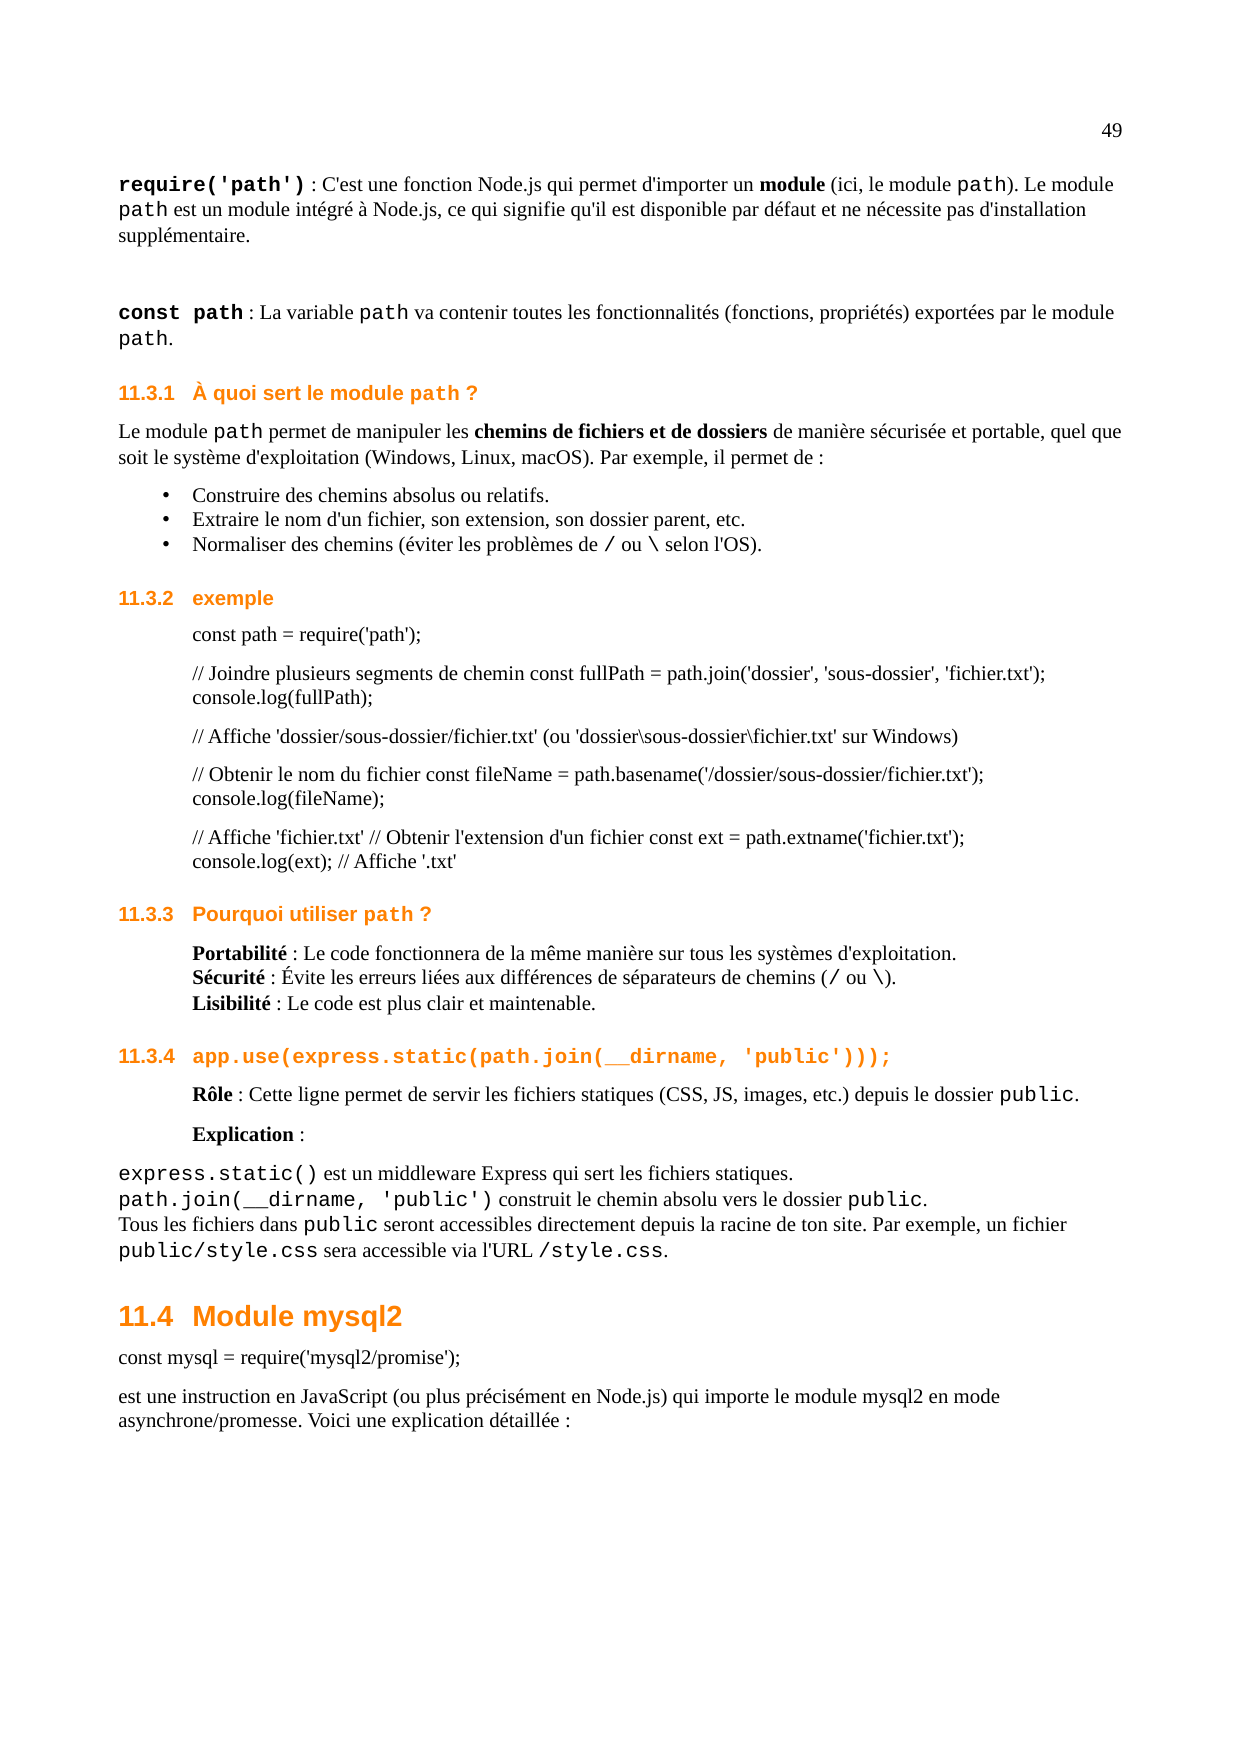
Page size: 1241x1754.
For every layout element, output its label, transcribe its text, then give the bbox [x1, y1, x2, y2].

list // Obtenir le nom du fichier const fileName = path.basename('/dossier/sous-dossier/fichier.txt'); console.log(fileName); [162, 762, 1122, 810]
text const mysql = require('mysql2/promise'); [118, 1345, 1122, 1369]
text Le module path permet de manipuler les chemins de fichiers et de dossiers de manière sécurisée et portable, quel que soit le système d'exploitation (Windows, Linux, macOS). Par exemple, il permet de : [118, 419, 1122, 469]
subtitle Module mysql2 [118, 1299, 1122, 1333]
subtitle app.use(express.static(path.join(__dirname, 'public'))); [118, 1044, 1122, 1069]
list Explication : [162, 1122, 1122, 1146]
subtitle Pourquoi utiliser path ? [118, 902, 1122, 928]
list Normaliser des chemins (éviter les problèmes de / ou \ selon l'OS). [162, 531, 1122, 557]
list Sécurité : Évite les erreurs liées aux différences de séparateurs de chemins (/ ou \). [162, 965, 1122, 990]
text est une instruction en JavaScript (ou plus précisément en Node.js) qui importe le module mysql2 en mode asynchrone/promesse. Voici une explication détaillée : [118, 1384, 1122, 1432]
text Tous les fichiers dans public seront accessibles directement depuis la racine de ton site. Par exemple, un fichier public/style.css sera accessible via l'URL /style.css. [118, 1212, 1122, 1264]
text path.join(__dirname, 'public') construit le chemin absolu vers le dossier public. [118, 1187, 1122, 1212]
list // Affiche 'fichier.txt' // Obtenir l'extension d'un fichier const ext = path.extname('fichier.txt'); console.log(ext); // Affiche '.txt' [162, 825, 1122, 873]
list Extraire le nom d'un fichier, son extension, son dossier parent, etc. [162, 507, 1122, 531]
list Lisibilité : Le code est plus clair et maintenable. [162, 990, 1122, 1014]
list Rôle : Cette ligne permet de servir les fichiers statiques (CSS, JS, images, etc.) depuis le dossier public. [162, 1082, 1122, 1108]
list // Affiche 'dossier/sous-dossier/fichier.txt' (ou 'dossier\sous-dossier\fichier.txt' sur Windows) [162, 724, 1122, 748]
text const path : La variable path va contenir toutes les fonctionnalités (fonctions, propriétés) exportées par le module path. [118, 300, 1122, 351]
text express.static() est un middleware Express qui sert les fichiers statiques. [118, 1161, 1122, 1187]
list const path = require('path'); [162, 622, 1122, 646]
subtitle exemple [118, 586, 1122, 610]
list // Joindre plusieurs segments de chemin const fullPath = path.join('dossier', 'sous-dossier', 'fichier.txt'); console.log(fullPath); [162, 661, 1122, 709]
list Portabilité : Le code fonctionnera de la même manière sur tous les systèmes d'exploitation. [162, 941, 1122, 965]
text require('path') : C'est une fonction Node.js qui permet d'importer un module (ici, le module path). Le module path est un module intégré à Node.js, ce qui signifie qu'il est disponible par défaut et ne nécessite pas d'installation supplémentaire. [118, 172, 1122, 247]
list Construire des chemins absolus ou relatifs. [162, 483, 1122, 507]
subtitle À quoi sert le module path ? [118, 381, 1122, 406]
